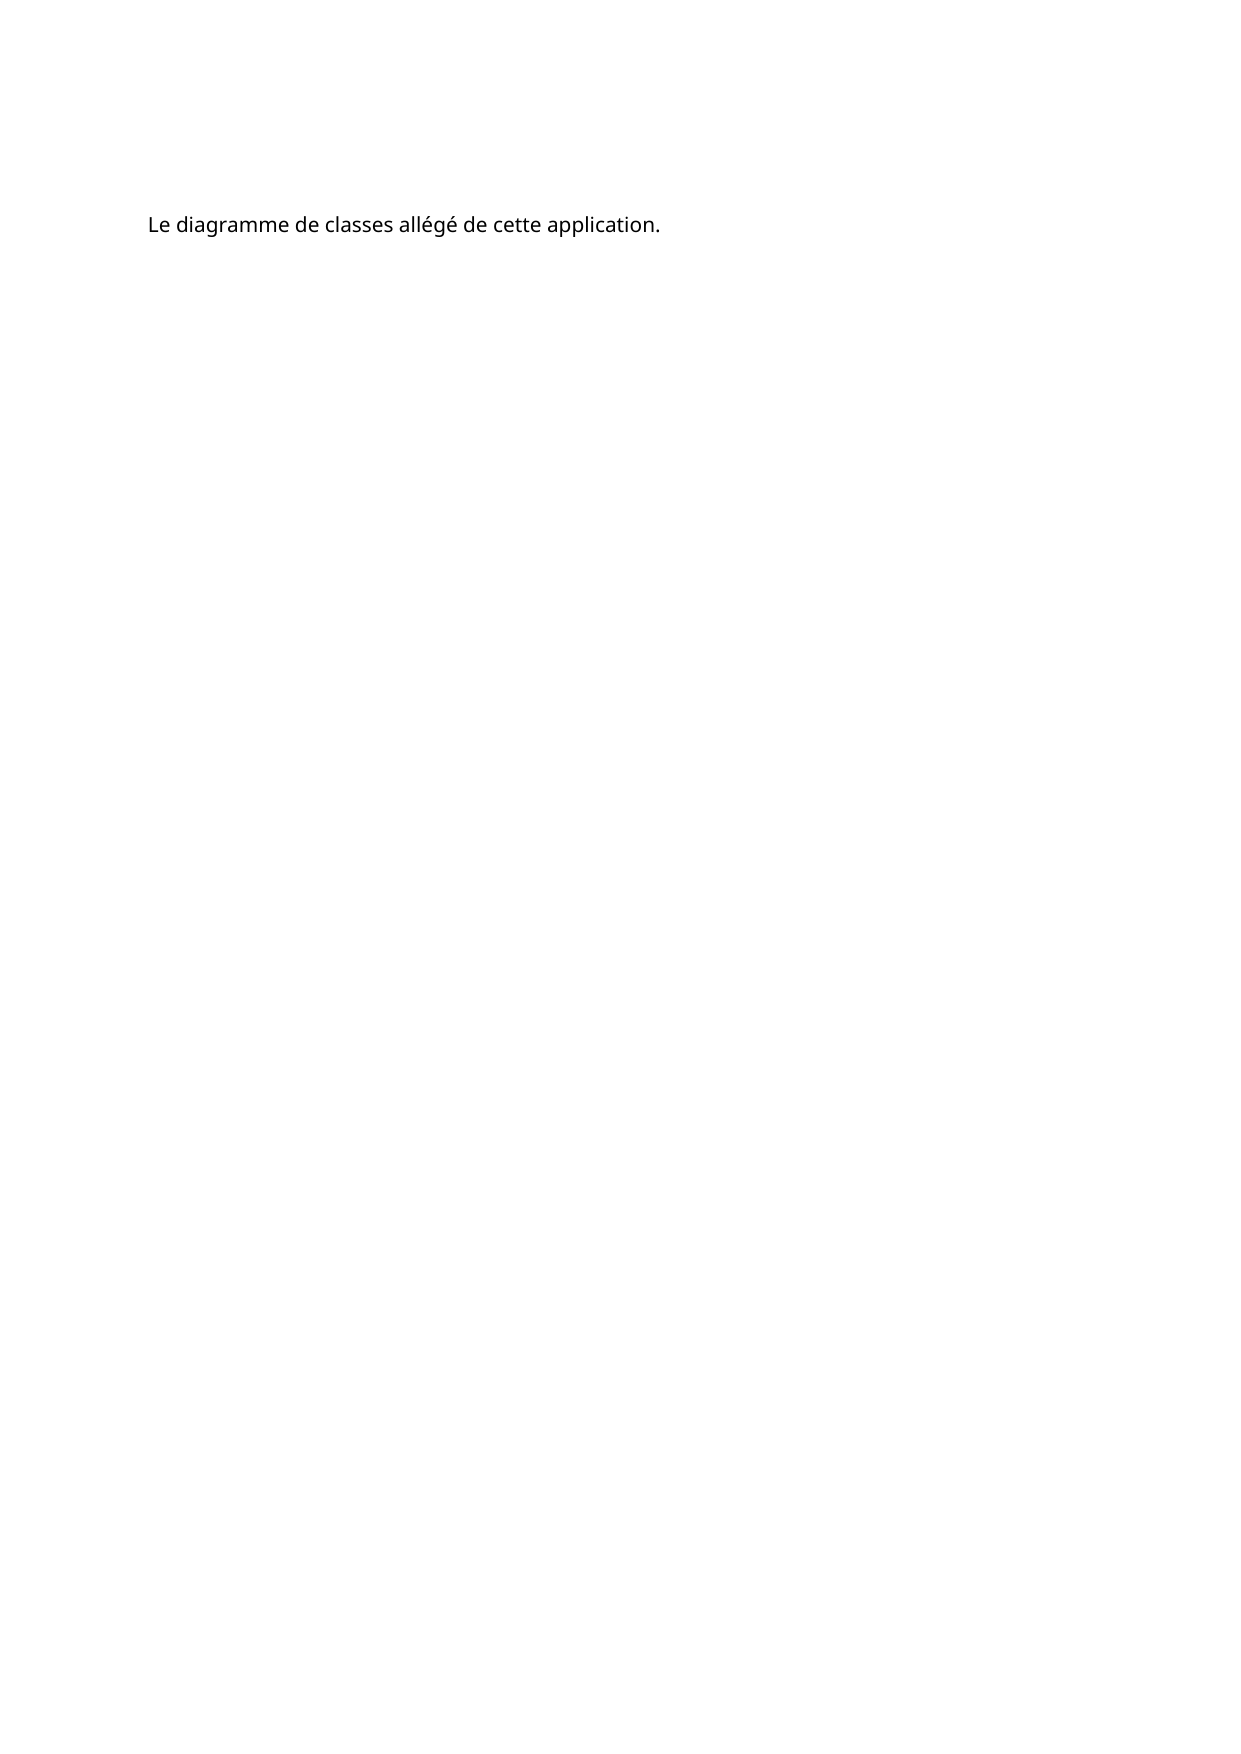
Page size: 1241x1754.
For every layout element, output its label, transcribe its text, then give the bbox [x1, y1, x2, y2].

text Le diagramme de classes allégé de cette application. [148, 210, 1092, 238]
